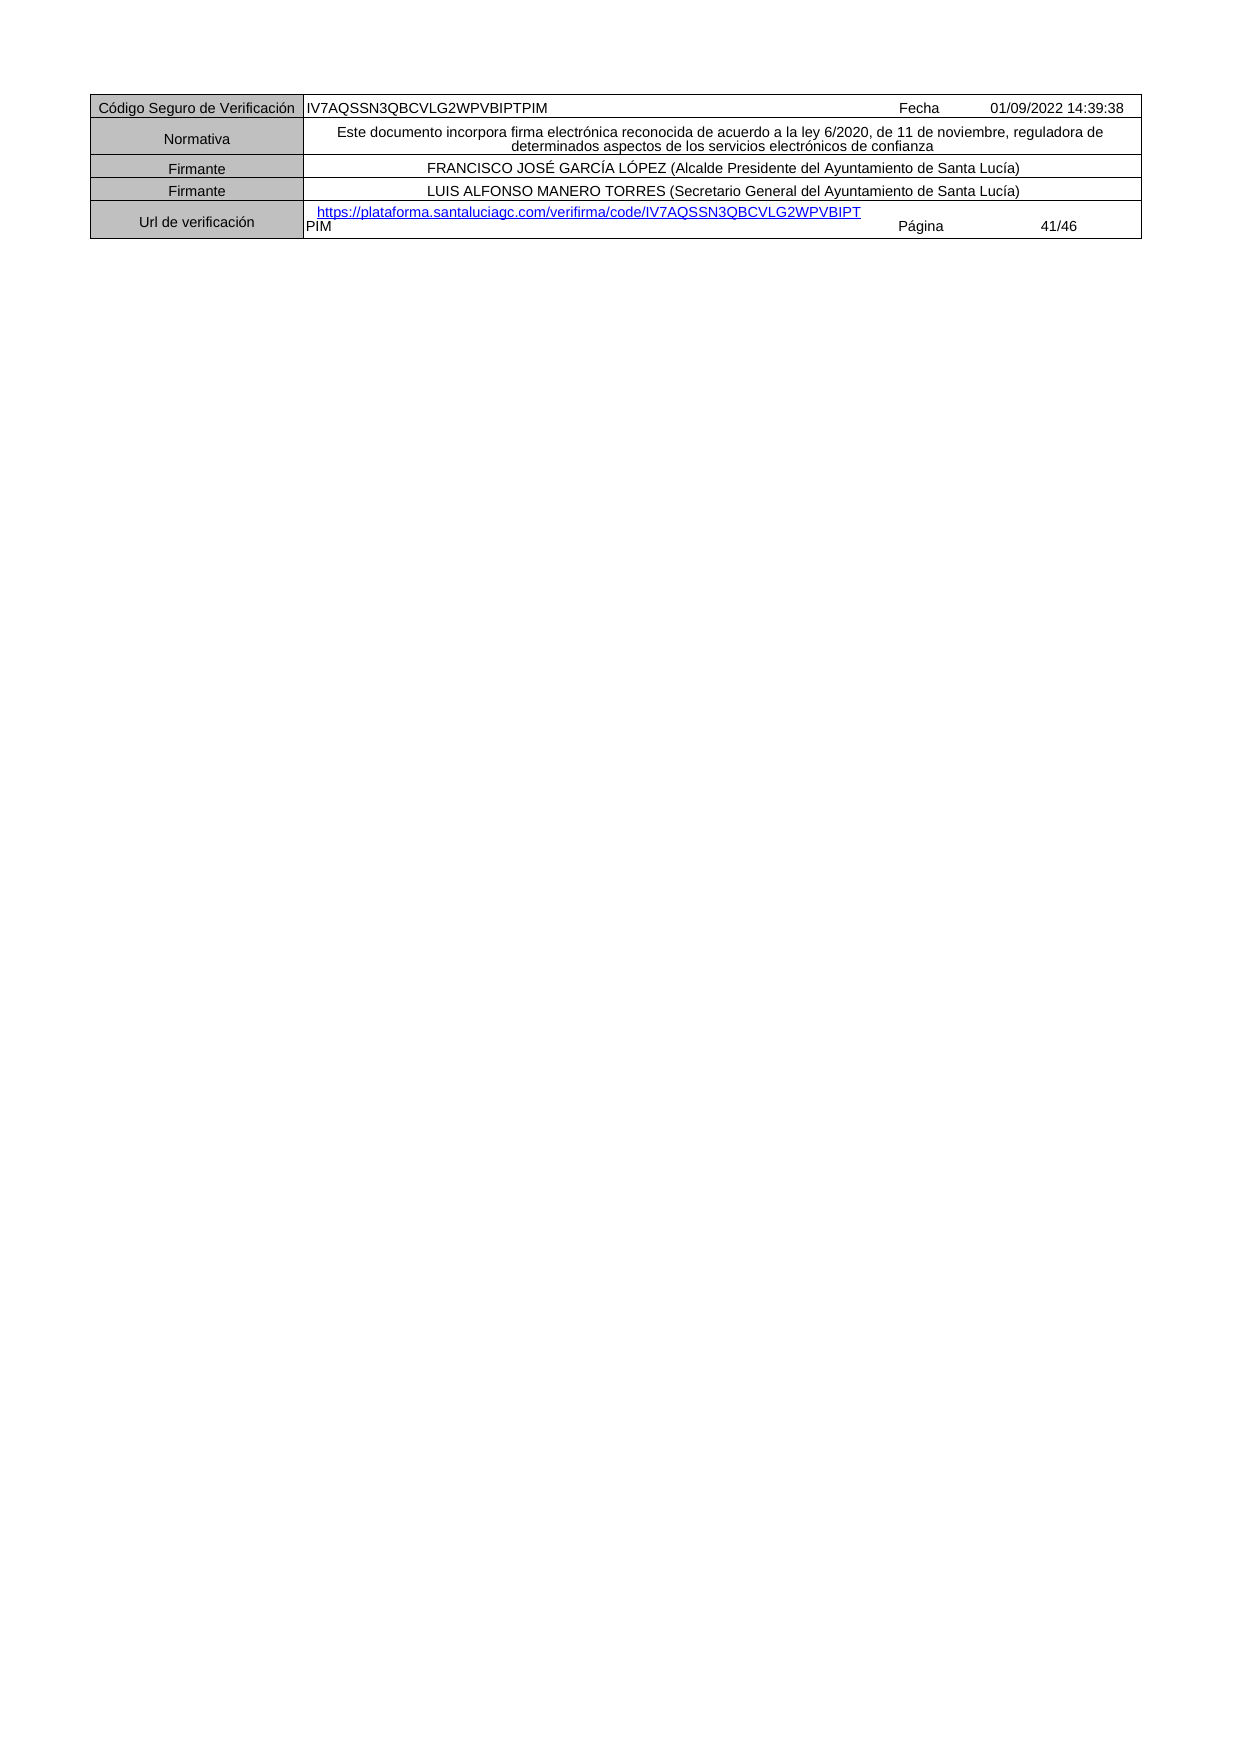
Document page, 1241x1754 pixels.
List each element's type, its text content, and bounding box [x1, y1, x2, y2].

table_cell https://plataforma.santaluciagc.com/verifirma/code/IV7AQSSN3QBCVLG2WPVBIPT PIM Página 41/46 [304, 201, 1141, 238]
table_cell Este documento incorpora firma electrónica reconocida de acuerdo a la ley 6/2020, de 11 de noviembre, reguladora de determinados aspectos de los servicios electrónicos de confianza [304, 118, 1141, 154]
table_cell LUIS ALFONSO MANERO TORRES (Secretario General del Ayuntamiento de Santa Lucía) [304, 178, 1141, 200]
table_cell Firmante [91, 155, 303, 177]
table_cell Url de verificación [91, 201, 303, 238]
table_cell Firmante [91, 178, 303, 200]
table_header IV7AQSSN3QBCVLG2WPVBIPTPIM Fecha 01/09/2022 14:39:38 [304, 95, 1141, 117]
table_cell FRANCISCO JOSÉ GARCÍA LÓPEZ (Alcalde Presidente del Ayuntamiento de Santa Lucía) [304, 155, 1141, 177]
table_cell Normativa [91, 118, 303, 154]
table_header Código Seguro de Verificación [91, 95, 303, 117]
